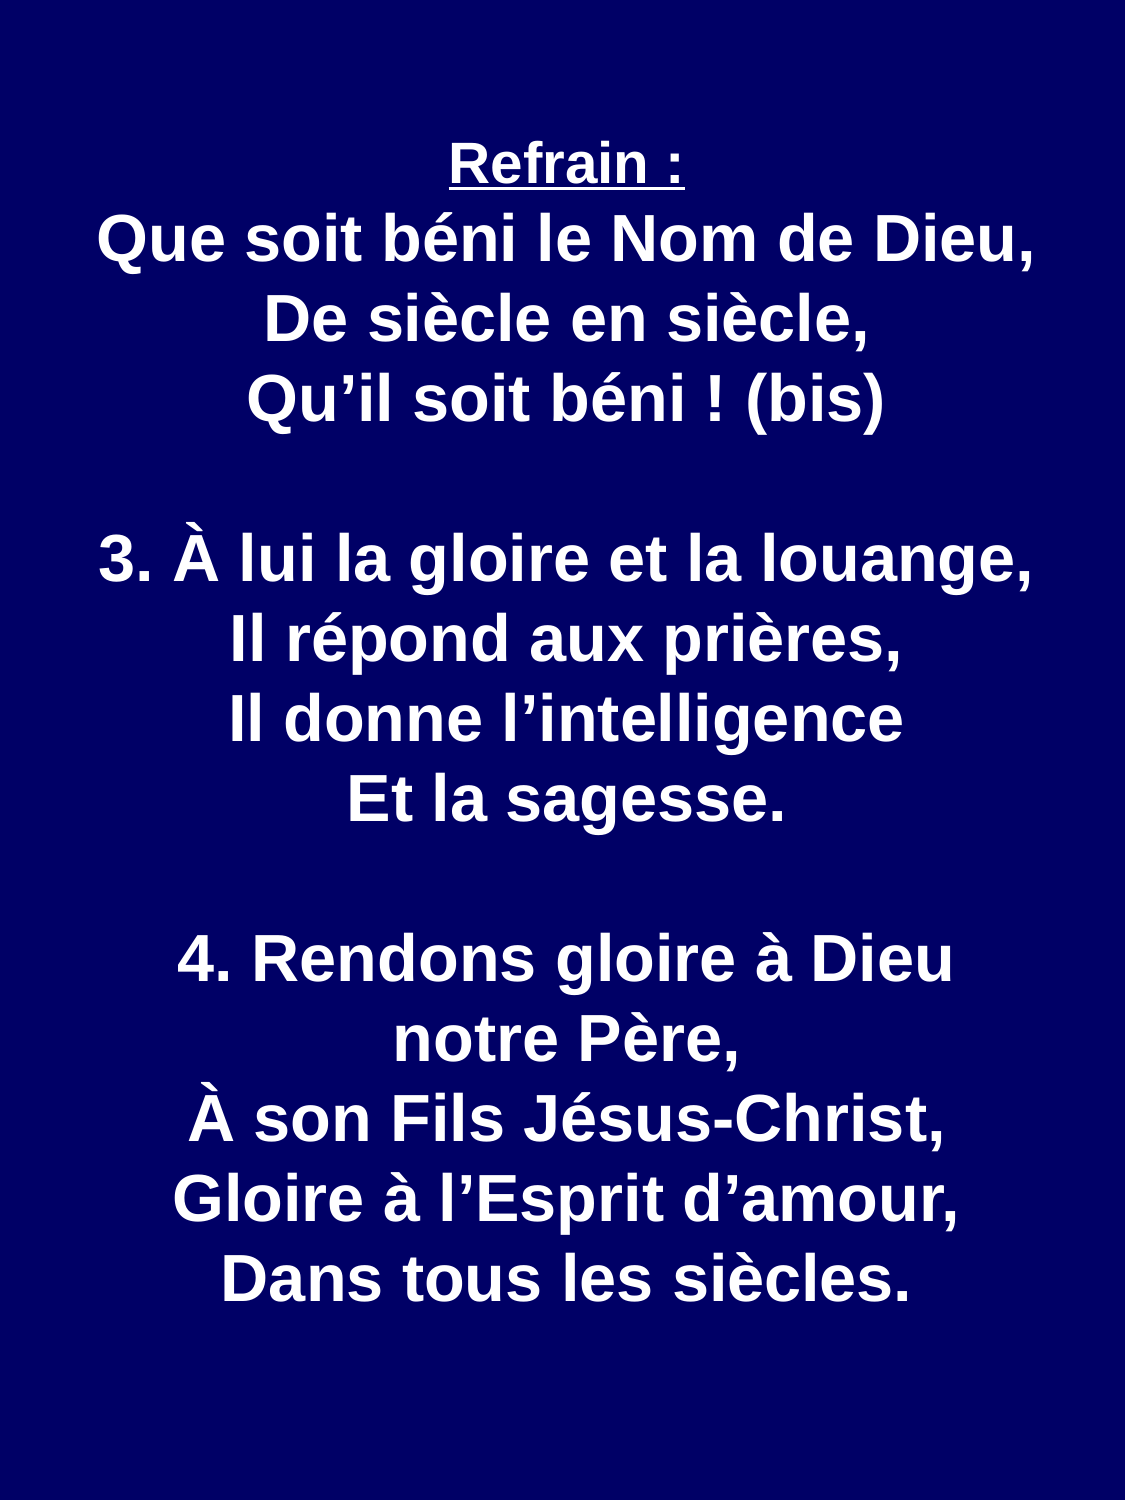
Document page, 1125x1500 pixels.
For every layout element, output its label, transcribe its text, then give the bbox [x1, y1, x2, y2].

text_box Refrain : Que soit béni le Nom de Dieu, De siècle en siècle, Qu’il soit béni ! (bis) 3. À lui la gloire et la louange, Il répond aux prières, Il donne l’intelligence Et la sagesse. 4. Rendons gloire à Dieu notre Père, À son Fils Jésus-Christ, Gloire à l’Esprit d’amour, Dans tous les siècles. [23, 72, 1111, 1386]
